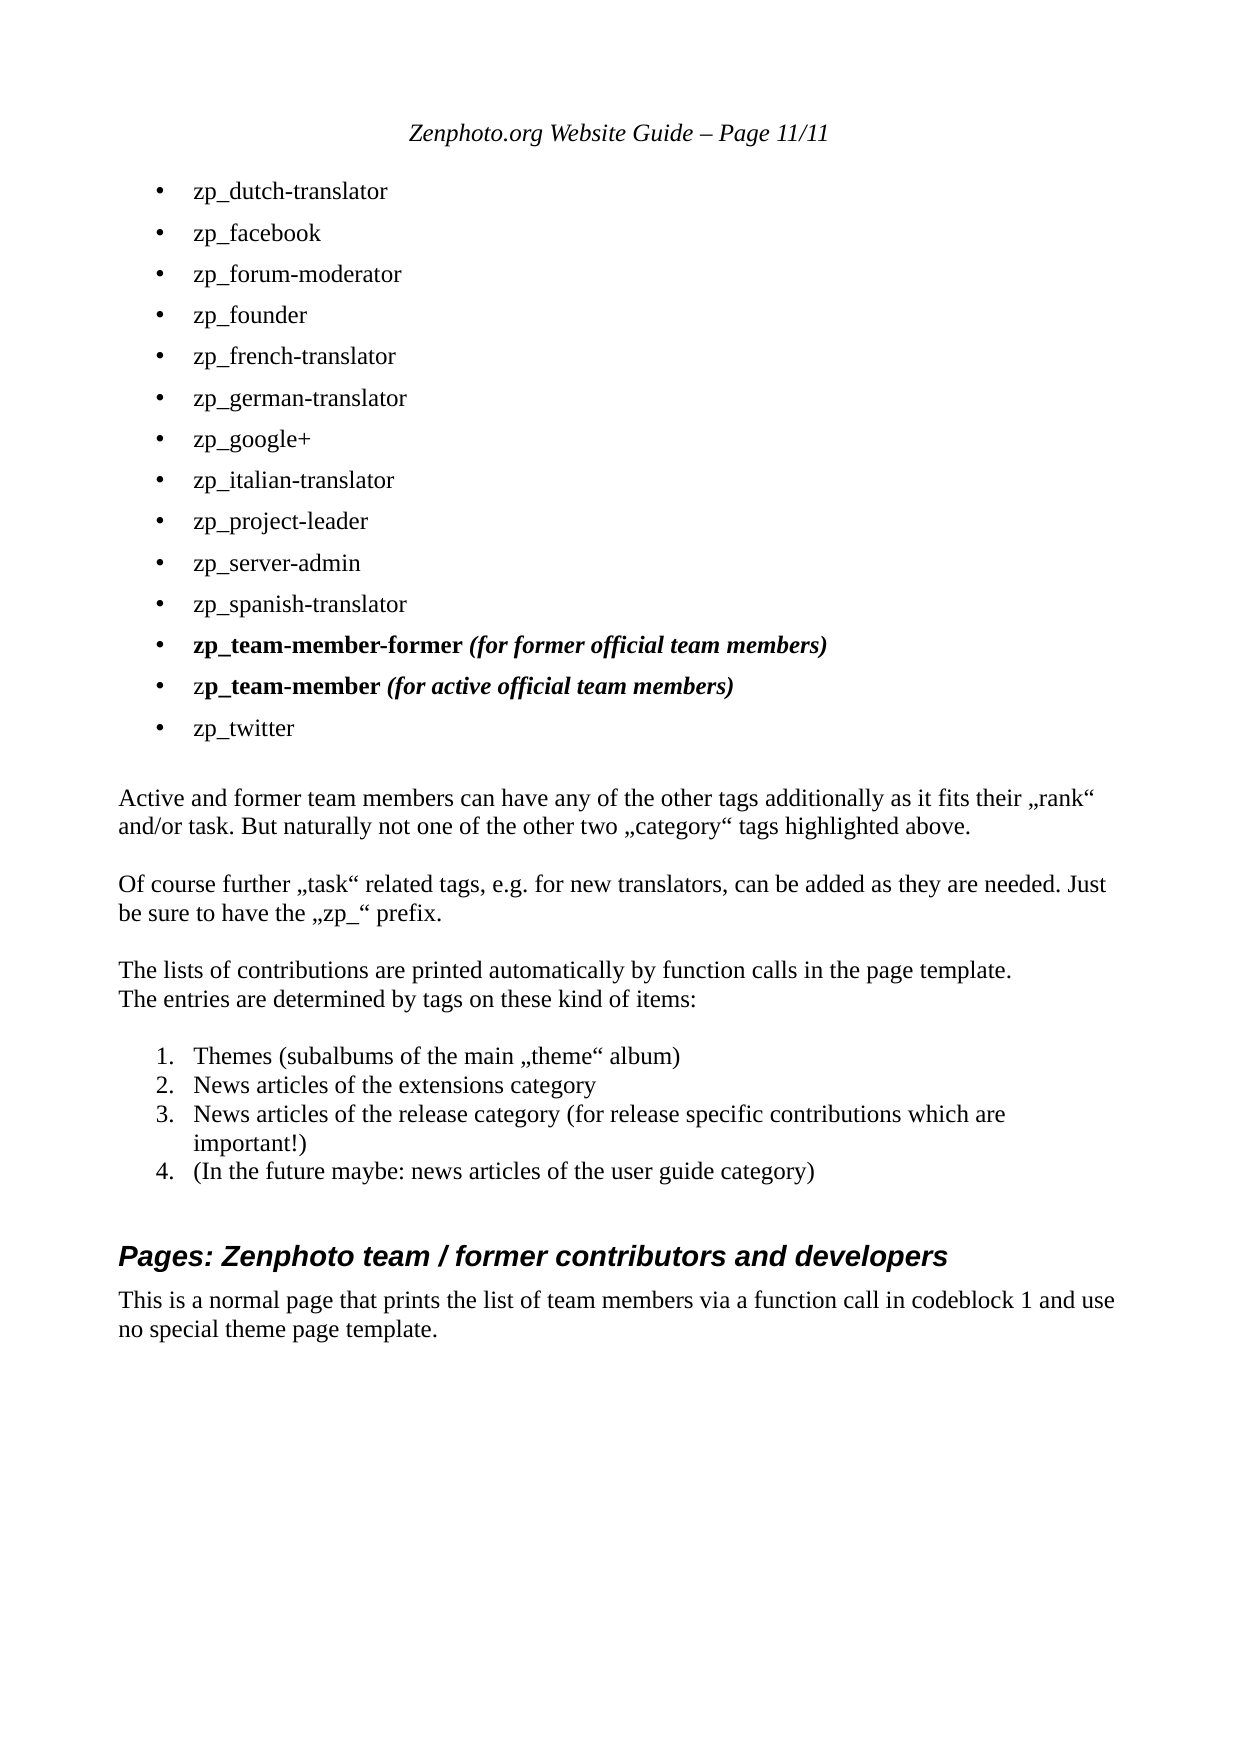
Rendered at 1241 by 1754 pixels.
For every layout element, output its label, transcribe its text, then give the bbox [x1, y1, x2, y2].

list (In the future maybe: news articles of the user guide category) [156, 1156, 1122, 1185]
text The entries are determined by tags on these kind of items: [118, 984, 1122, 1013]
list zp_project-leader [156, 506, 1122, 535]
list zp_french-translator [156, 341, 1122, 370]
list zp_italian-translator [156, 465, 1122, 494]
text The lists of contributions are printed automatically by function calls in the page template. [118, 955, 1122, 984]
subtitle Pages: Zenphoto team / former contributors and developers [118, 1239, 1122, 1272]
list Themes (subalbums of the main „theme“ album) [156, 1041, 1122, 1070]
list zp_team-member-former (for former official team members) [156, 630, 1122, 659]
list zp_spanish-translator [156, 589, 1122, 618]
text Of course further „task“ related tags, e.g. for new translators, can be added as they are needed. Just be sure to have the „zp_“ prefix. [118, 869, 1122, 926]
text This is a normal page that prints the list of team members via a function call in codeblock 1 and use no special theme page template. [118, 1285, 1122, 1342]
list zp_twitter [156, 713, 1122, 741]
list zp_german-translator [156, 383, 1122, 411]
list zp_facebook [156, 218, 1122, 246]
text Active and former team members can have any of the other tags additionally as it fits their „rank“ and/or task. But naturally not one of the other two „category“ tags highlighted above. [118, 783, 1122, 840]
list zp_team-member (for active official team members) [156, 671, 1122, 700]
list zp_server-admin [156, 548, 1122, 576]
list zp_founder [156, 300, 1122, 329]
list zp_dutch-translator [156, 176, 1122, 205]
list News articles of the extensions category [156, 1070, 1122, 1099]
list News articles of the release category (for release specific contributions which are important!) [156, 1099, 1122, 1156]
list zp_google+ [156, 424, 1122, 453]
list zp_forum-moderator [156, 259, 1122, 288]
